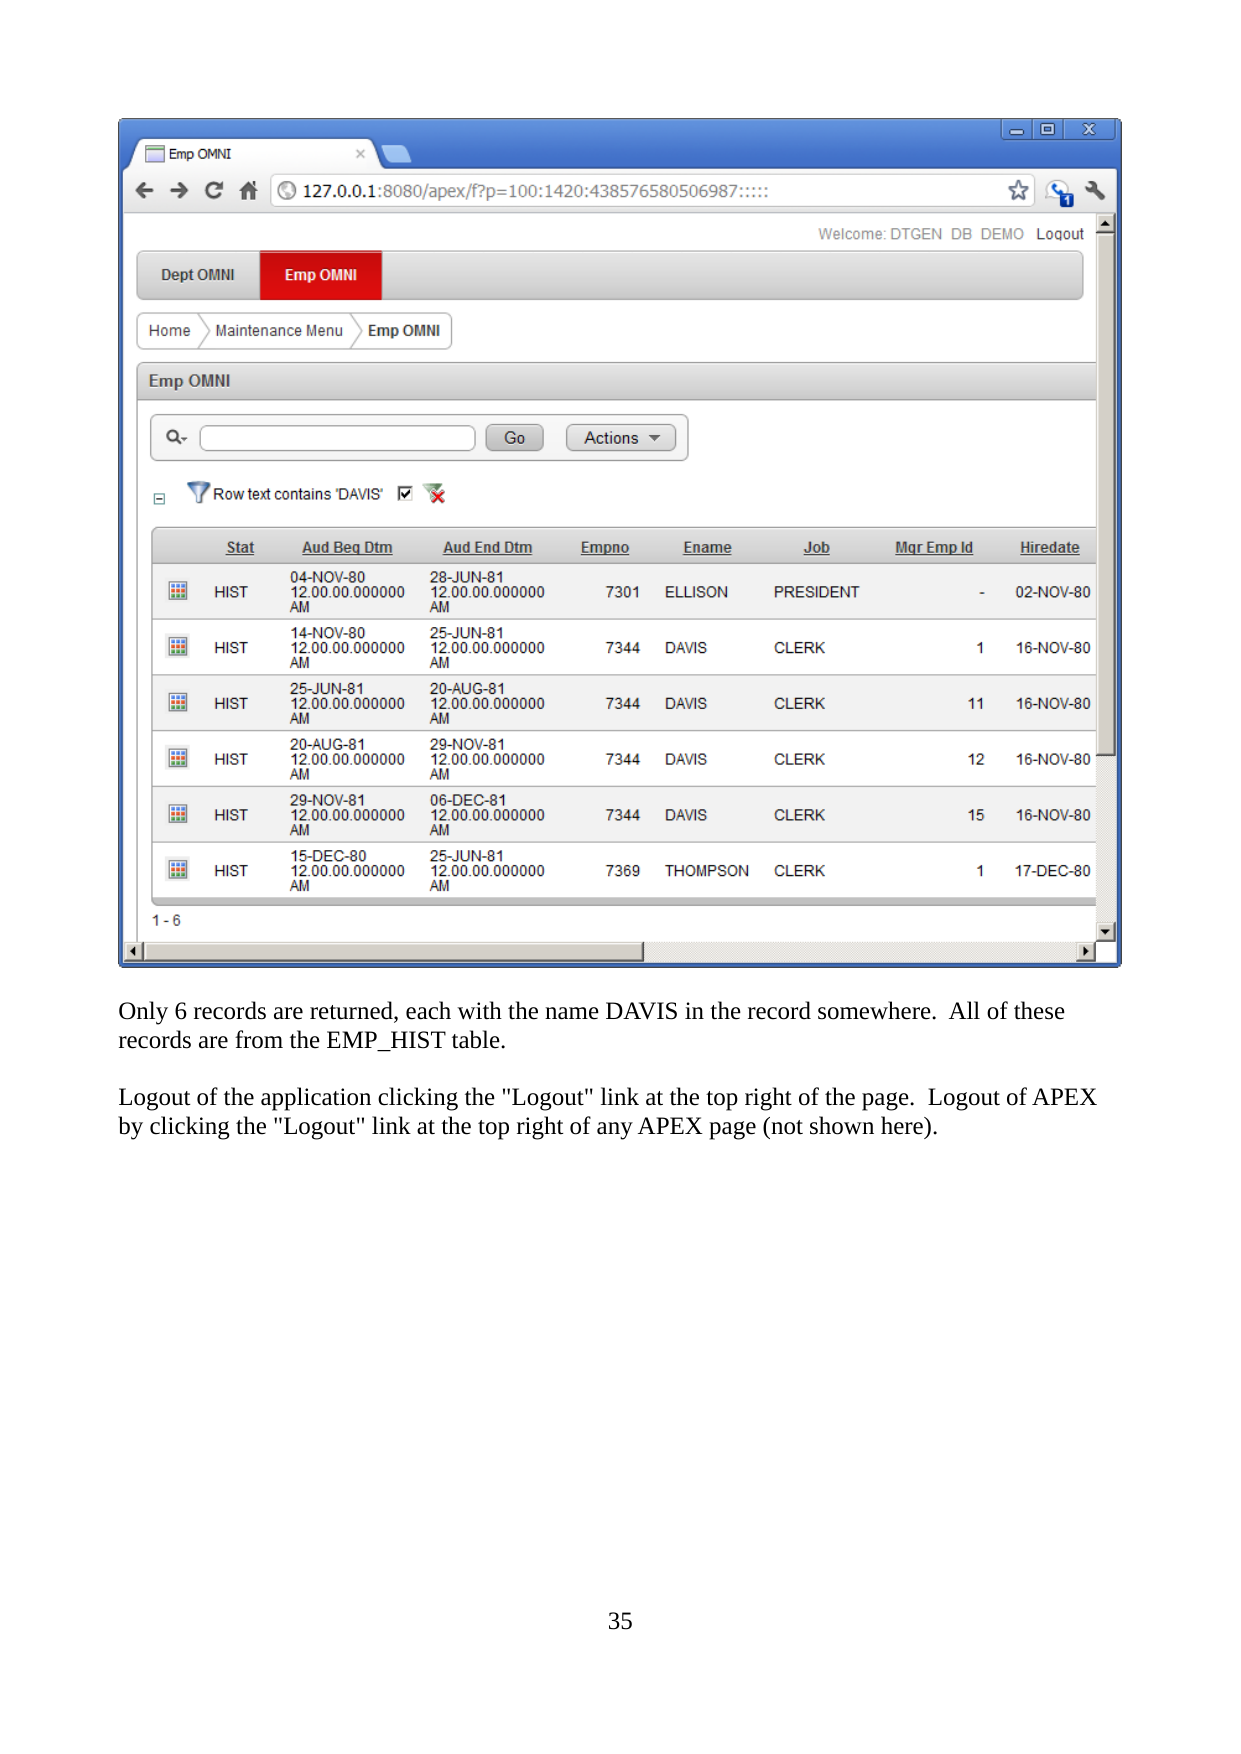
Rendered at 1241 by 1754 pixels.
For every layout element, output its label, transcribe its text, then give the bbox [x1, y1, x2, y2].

picture [118, 118, 1122, 968]
text Only 6 records are returned, each with the name DAVIS in the record somewhere. All of these records are from the EMP_HIST table. [118, 996, 1122, 1053]
text Logout of the application clicking the "Logout" link at the top right of the page. Logout of APEX by clicking the "Logout" link at the top right of any APEX page (not shown here). [118, 1082, 1122, 1140]
